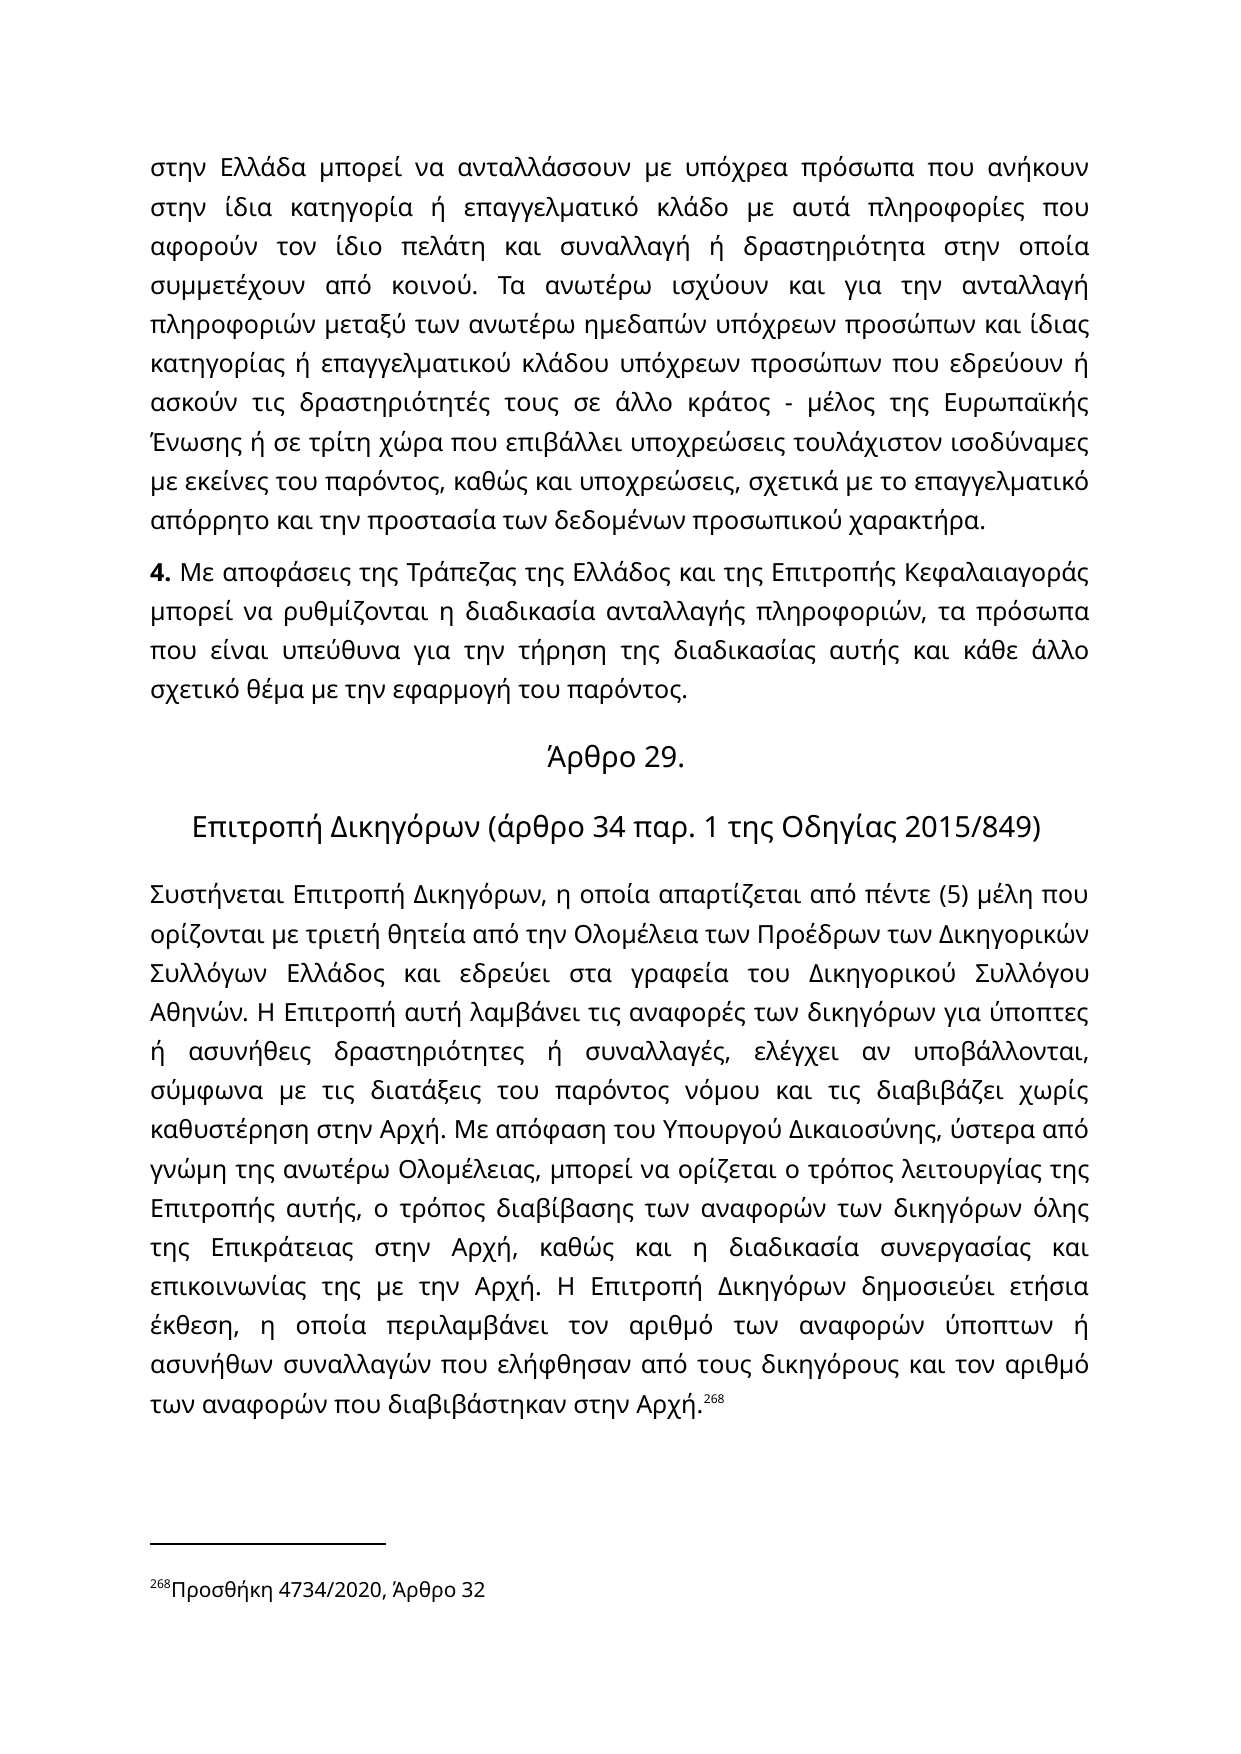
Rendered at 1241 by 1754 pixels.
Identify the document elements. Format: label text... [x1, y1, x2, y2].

text Προσθήκη 4734/2020, Άρθρο 32 [150, 1576, 1090, 1604]
subtitle Άρθρο 29. [150, 736, 1090, 776]
text στην Ελλάδα μπορεί να ανταλλάσσουν με υπόχρεα πρόσωπα που ανήκουν στην ίδια κατηγορία ή επαγγελματικό κλάδο με αυτά πληροφορίες που αφορούν τον ίδιο πελάτη και συναλλαγή ή δραστηριότητα στην οποία συμμετέχουν από κοινού. Τα ανωτέρω ισχύουν και για την ανταλλαγή πληροφοριών μεταξύ των ανωτέρω ημεδαπών υπόχρεων προσώπων και ίδιας κατηγορίας ή επαγγελματικού κλάδου υπόχρεων προσώπων που εδρεύουν ή ασκούν τις δραστηριότητές τους σε άλλο κράτος - μέλος της Ευρωπαϊκής Ένωσης ή σε τρίτη χώρα που επιβάλλει υποχρεώσεις τουλάχιστον ισοδύναμες με εκείνες του παρόντος, καθώς και υποχρεώσεις, σχετικά με το επαγγελματικό απόρρητο και την προστασία των δεδομένων προσωπικού χαρακτήρα. [150, 150, 1090, 537]
subtitle Επιτροπή Δικηγόρων (άρθρο 34 παρ. 1 της Οδηγίας 2015/849) [150, 806, 1090, 846]
text 4. Με αποφάσεις της Τράπεζας της Ελλάδος και της Επιτροπής Κεφαλαιαγοράς μπορεί να ρυθμίζονται η διαδικασία ανταλλαγής πληροφοριών, τα πρόσωπα που είναι υπεύθυνα για την τήρηση της διαδικασίας αυτής και κάθε άλλο σχετικό θέμα με την εφαρμογή του παρόντος. [150, 554, 1090, 706]
text Συστήνεται Επιτροπή Δικηγόρων, η οποία απαρτίζεται από πέντε (5) μέλη που ορίζονται με τριετή θητεία από την Ολομέλεια των Προέδρων των Δικηγορικών Συλλόγων Ελλάδος και εδρεύει στα γραφεία του Δικηγορικού Συλλόγου Αθηνών. Η Επιτροπή αυτή λαμβάνει τις αναφορές των δικηγόρων για ύποπτες ή ασυνήθεις δραστηριότητες ή συναλλαγές, ελέγχει αν υποβάλλονται, σύμφωνα με τις διατάξεις του παρόντος νόμου και τις διαβιβάζει χωρίς καθυστέρηση στην Αρχή. Με απόφαση του Υπουργού Δικαιοσύνης, ύστερα από γνώμη της ανωτέρω Ολομέλειας, μπορεί να ορίζεται ο τρόπος λειτουργίας της Επιτροπής αυτής, ο τρόπος διαβίβασης των αναφορών των δικηγόρων όλης της Επικράτειας στην Αρχή, καθώς και η διαδικασία συνεργασίας και επικοινωνίας της με την Αρχή. Η Επιτροπή Δικηγόρων δημοσιεύει ετήσια έκθεση, η οποία περιλαμβάνει τον αριθμό των αναφορών ύποπτων ή ασυνήθων συναλλαγών που ελήφθησαν από τους δικηγόρους και τον αριθμό των αναφορών που διαβιβάστηκαν στην Αρχή. [150, 877, 1090, 1420]
